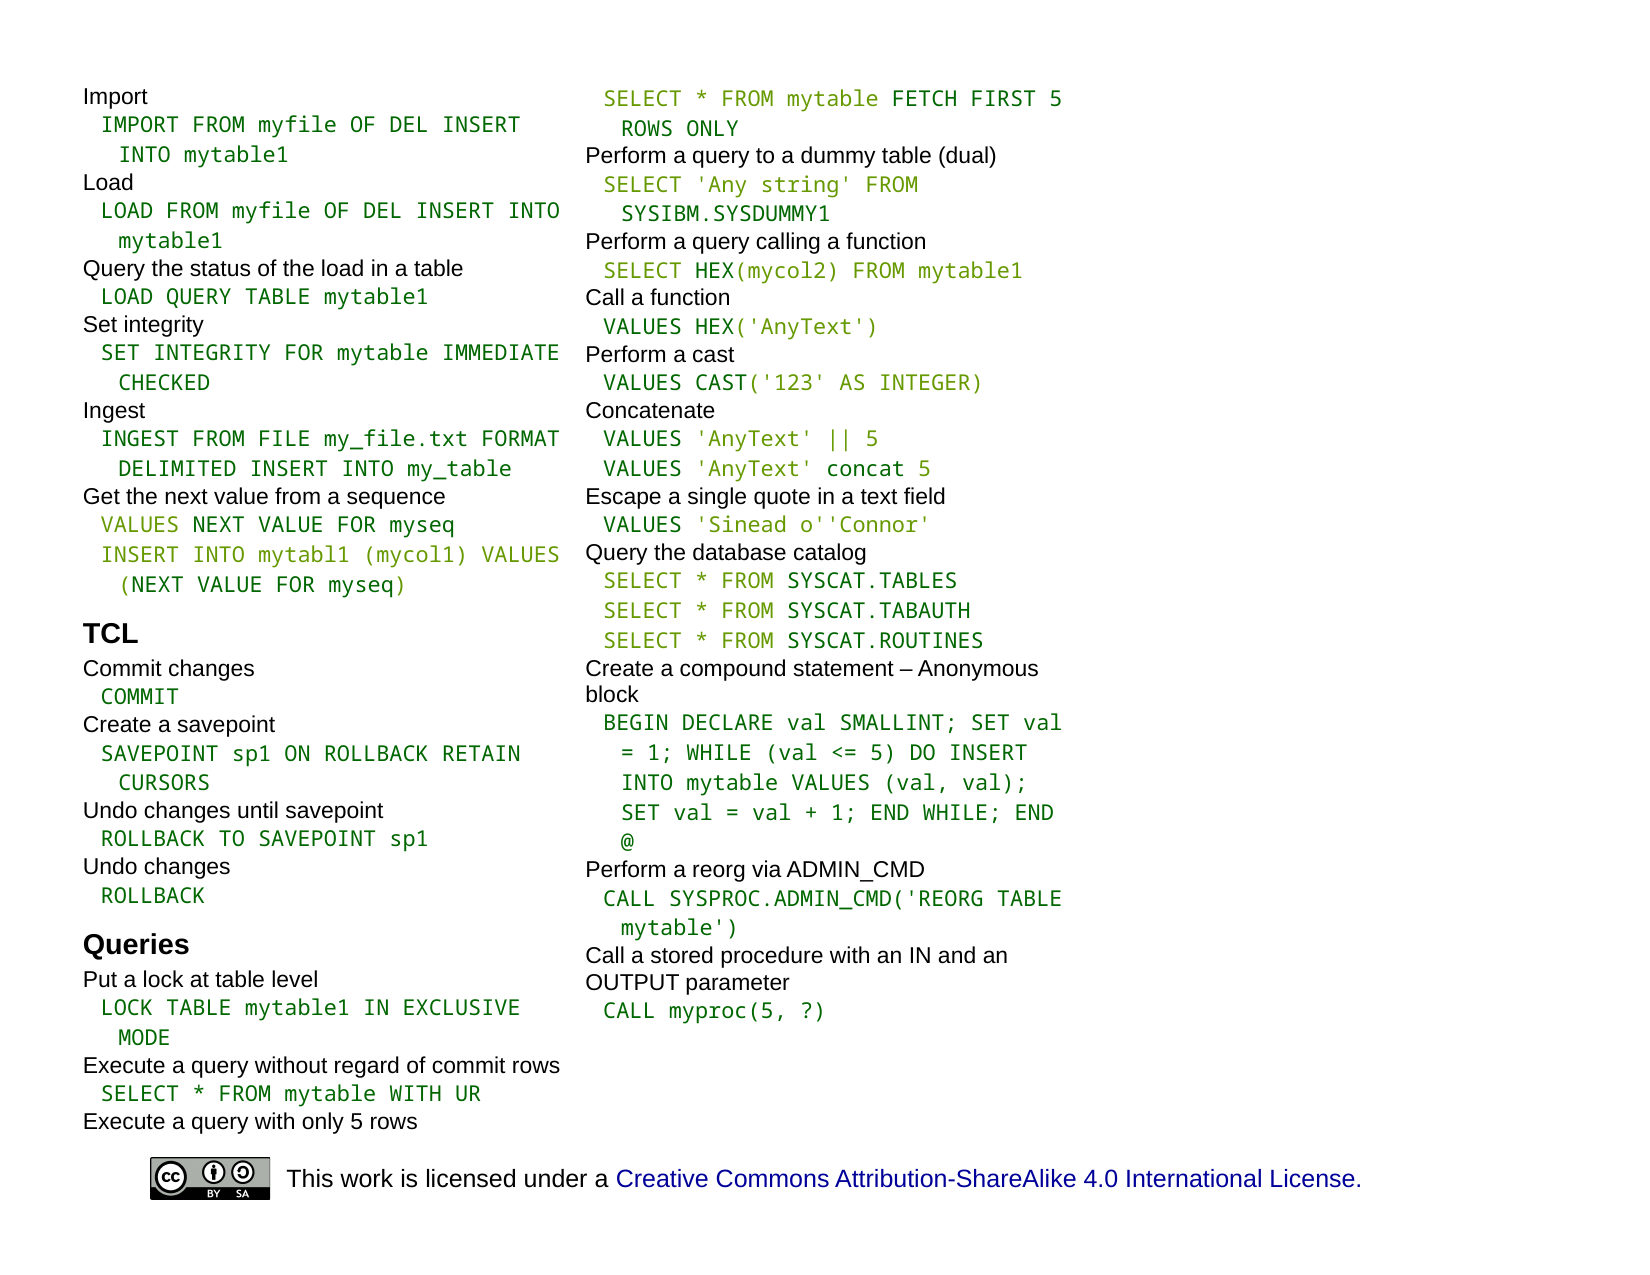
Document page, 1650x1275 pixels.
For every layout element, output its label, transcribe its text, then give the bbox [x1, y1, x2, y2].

text Load [83, 169, 562, 195]
text Create a compound statement – Anonymous block [585, 654, 1064, 707]
text SELECT HEX(mycol2) FROM mytable1 [603, 254, 1064, 284]
text VALUES 'Sinead o''Connor' [603, 509, 1064, 539]
subtitle TCL [83, 616, 562, 649]
text SELECT * FROM mytable FETCH FIRST 5 ROWS ONLY [603, 83, 1064, 142]
text Perform a cast [585, 341, 1064, 367]
text VALUES HEX('AnyText') [603, 311, 1064, 341]
text VALUES 'AnyText' || 5 [603, 423, 1064, 453]
text Query the database catalog [585, 539, 1064, 565]
text Perform a reorg via ADMIN_CMD [585, 856, 1064, 882]
text SELECT * FROM SYSCAT.TABLES [603, 565, 1064, 595]
text INGEST FROM FILE my_file.txt FORMAT DELIMITED INSERT INTO my_table [100, 423, 562, 483]
text SELECT * FROM mytable WITH UR [100, 1078, 562, 1108]
text Call a stored procedure with an IN and an OUTPUT parameter [585, 942, 1064, 995]
text Get the next value from a sequence [83, 483, 562, 509]
text Commit changes [83, 655, 562, 681]
text Query the status of the load in a table [83, 254, 562, 281]
text ROLLBACK TO SAVEPOINT sp1 [100, 823, 562, 853]
text Execute a query with only 5 rows [83, 1108, 562, 1134]
text Perform a query to a dummy table (dual) [585, 142, 1064, 169]
text VALUES CAST('123' AS INTEGER) [603, 367, 1064, 397]
text Undo changes [83, 853, 562, 879]
text SELECT 'Any string' FROM SYSIBM.SYSDUMMY1 [603, 169, 1064, 228]
text Escape a single quote in a text field [585, 483, 1064, 509]
text INSERT INTO mytabl1 (mycol1) VALUES (NEXT VALUE FOR myseq) [100, 539, 562, 598]
text CALL SYSPROC.ADMIN_CMD('REORG TABLE mytable') [603, 882, 1064, 942]
text Undo changes until savepoint [83, 797, 562, 823]
text Ingest [83, 397, 562, 423]
text BEGIN DECLARE val SMALLINT; SET val = 1; WHILE (val <= 5) DO INSERT INTO mytable VALUES (val, val); SET val = val + 1; END WHILE; END @ [603, 707, 1064, 856]
text SELECT * FROM SYSCAT.ROUTINES [603, 625, 1064, 654]
text VALUES NEXT VALUE FOR myseq [100, 509, 562, 539]
text SELECT * FROM SYSCAT.TABAUTH [603, 595, 1064, 625]
text COMMIT [100, 681, 562, 711]
text Import [83, 83, 562, 109]
text Concatenate [585, 397, 1064, 423]
text Perform a query calling a function [585, 228, 1064, 254]
text Create a savepoint [83, 711, 562, 737]
text Put a lock at table level [83, 966, 562, 992]
text IMPORT FROM myfile OF DEL INSERT INTO mytable1 [100, 109, 562, 169]
text ROLLBACK [100, 879, 562, 909]
text VALUES 'AnyText' concat 5 [603, 453, 1064, 483]
text Call a function [585, 284, 1064, 311]
text LOAD QUERY TABLE mytable1 [100, 281, 562, 311]
text LOAD FROM myfile OF DEL INSERT INTO mytable1 [100, 195, 562, 254]
text CALL myproc(5, ?) [603, 995, 1064, 1024]
text Execute a query without regard of commit rows [83, 1052, 562, 1078]
text SAVEPOINT sp1 ON ROLLBACK RETAIN CURSORS [100, 737, 562, 797]
text Set integrity [83, 311, 562, 337]
text LOCK TABLE mytable1 IN EXCLUSIVE MODE [100, 992, 562, 1052]
text SET INTEGRITY FOR mytable IMMEDIATE CHECKED [100, 337, 562, 397]
subtitle Queries [83, 927, 562, 960]
picture [150, 1157, 271, 1200]
